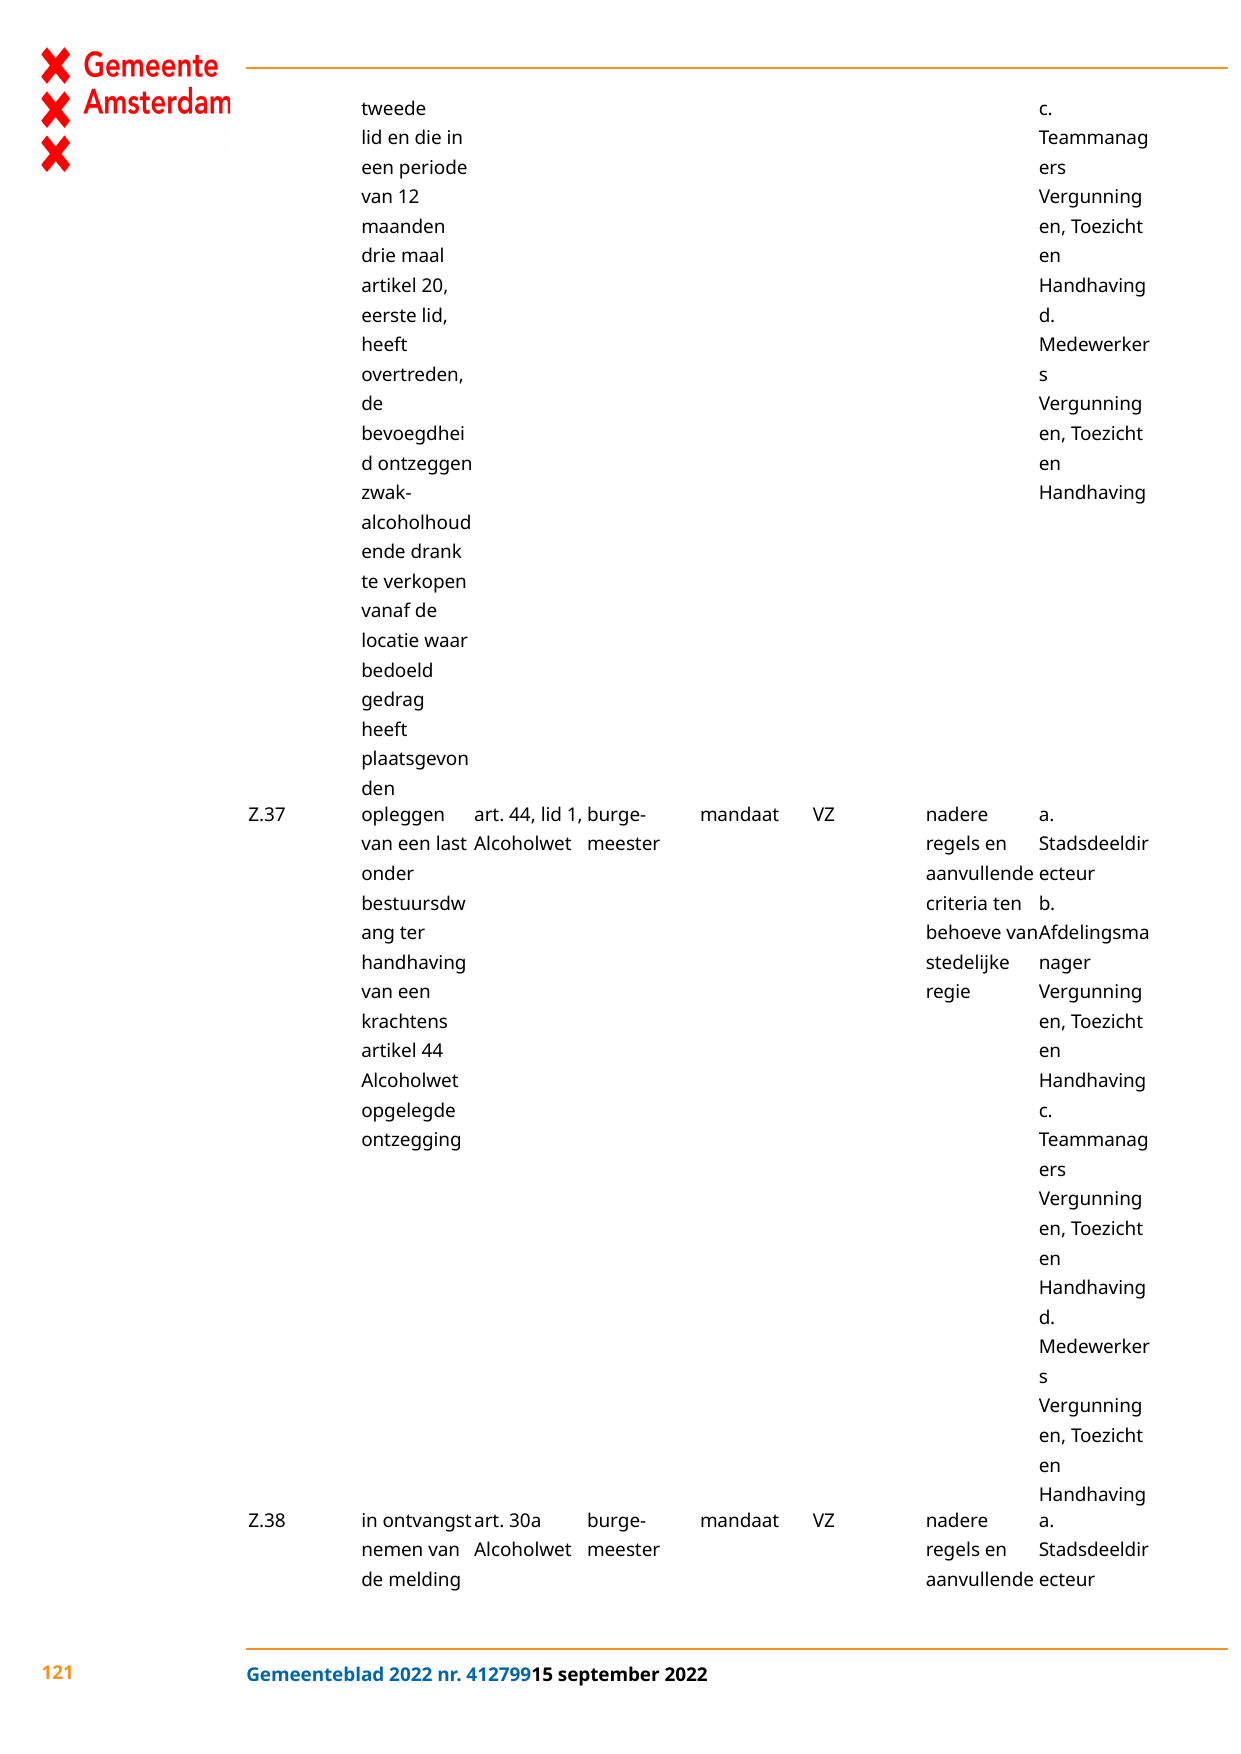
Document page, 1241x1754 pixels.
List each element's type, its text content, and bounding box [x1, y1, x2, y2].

table_cell VZ [813, 1507, 926, 1592]
table_cell burge-meester [587, 801, 700, 1507]
table_cell tweede lid en die in een periode van 12 maanden drie maal artikel 20, eerste lid, heeft overtreden, de bevoegdheid ontzeggen zwak-alcoholhoudende drank te verkopen vanaf de locatie waar bedoeld gedrag heeft plaatsgevonden [361, 95, 474, 801]
table_cell in ontvangst nemen van de melding [361, 1507, 474, 1592]
table_cell [926, 95, 1038, 801]
table_cell c. Teammanagers Vergunningen, Toezicht en Handhaving d. Medewerkers Vergunningen, Toezicht en Handhaving [1039, 95, 1152, 801]
table_cell mandaat [700, 801, 813, 1507]
table_cell VZ [813, 801, 926, 1507]
table_cell [248, 95, 361, 801]
table_cell burge-meester [587, 1507, 700, 1592]
table_cell [474, 95, 587, 801]
picture [41, 47, 231, 172]
table_cell art. 30a Alcoholwet [474, 1507, 587, 1592]
table_cell mandaat [700, 1507, 813, 1592]
table_cell a. Stadsdeeldirecteur b. Afdelingsmanager Vergunningen, Toezicht en Handhaving c. Teammanagers Vergunningen, Toezicht en Handhaving d. Medewerkers Vergunningen, Toezicht en Handhaving [1039, 801, 1152, 1507]
table_cell Z.38 [248, 1507, 361, 1592]
table_cell nadere regels en aanvullende [926, 1507, 1038, 1592]
table_cell [813, 95, 926, 801]
table_cell art. 44, lid 1, Alcoholwet [474, 801, 587, 1507]
table_cell [587, 95, 700, 801]
table_cell [700, 95, 813, 801]
table_cell opleggen van een last onder bestuursdwang ter handhaving van een krachtens artikel 44 Alcoholwet opgelegde ontzegging [361, 801, 474, 1507]
table_cell nadere regels en aanvullende criteria ten behoeve van stedelijke regie [926, 801, 1038, 1507]
table_cell a. Stadsdeeldirecteur [1039, 1507, 1152, 1592]
table_cell Z.37 [248, 801, 361, 1507]
